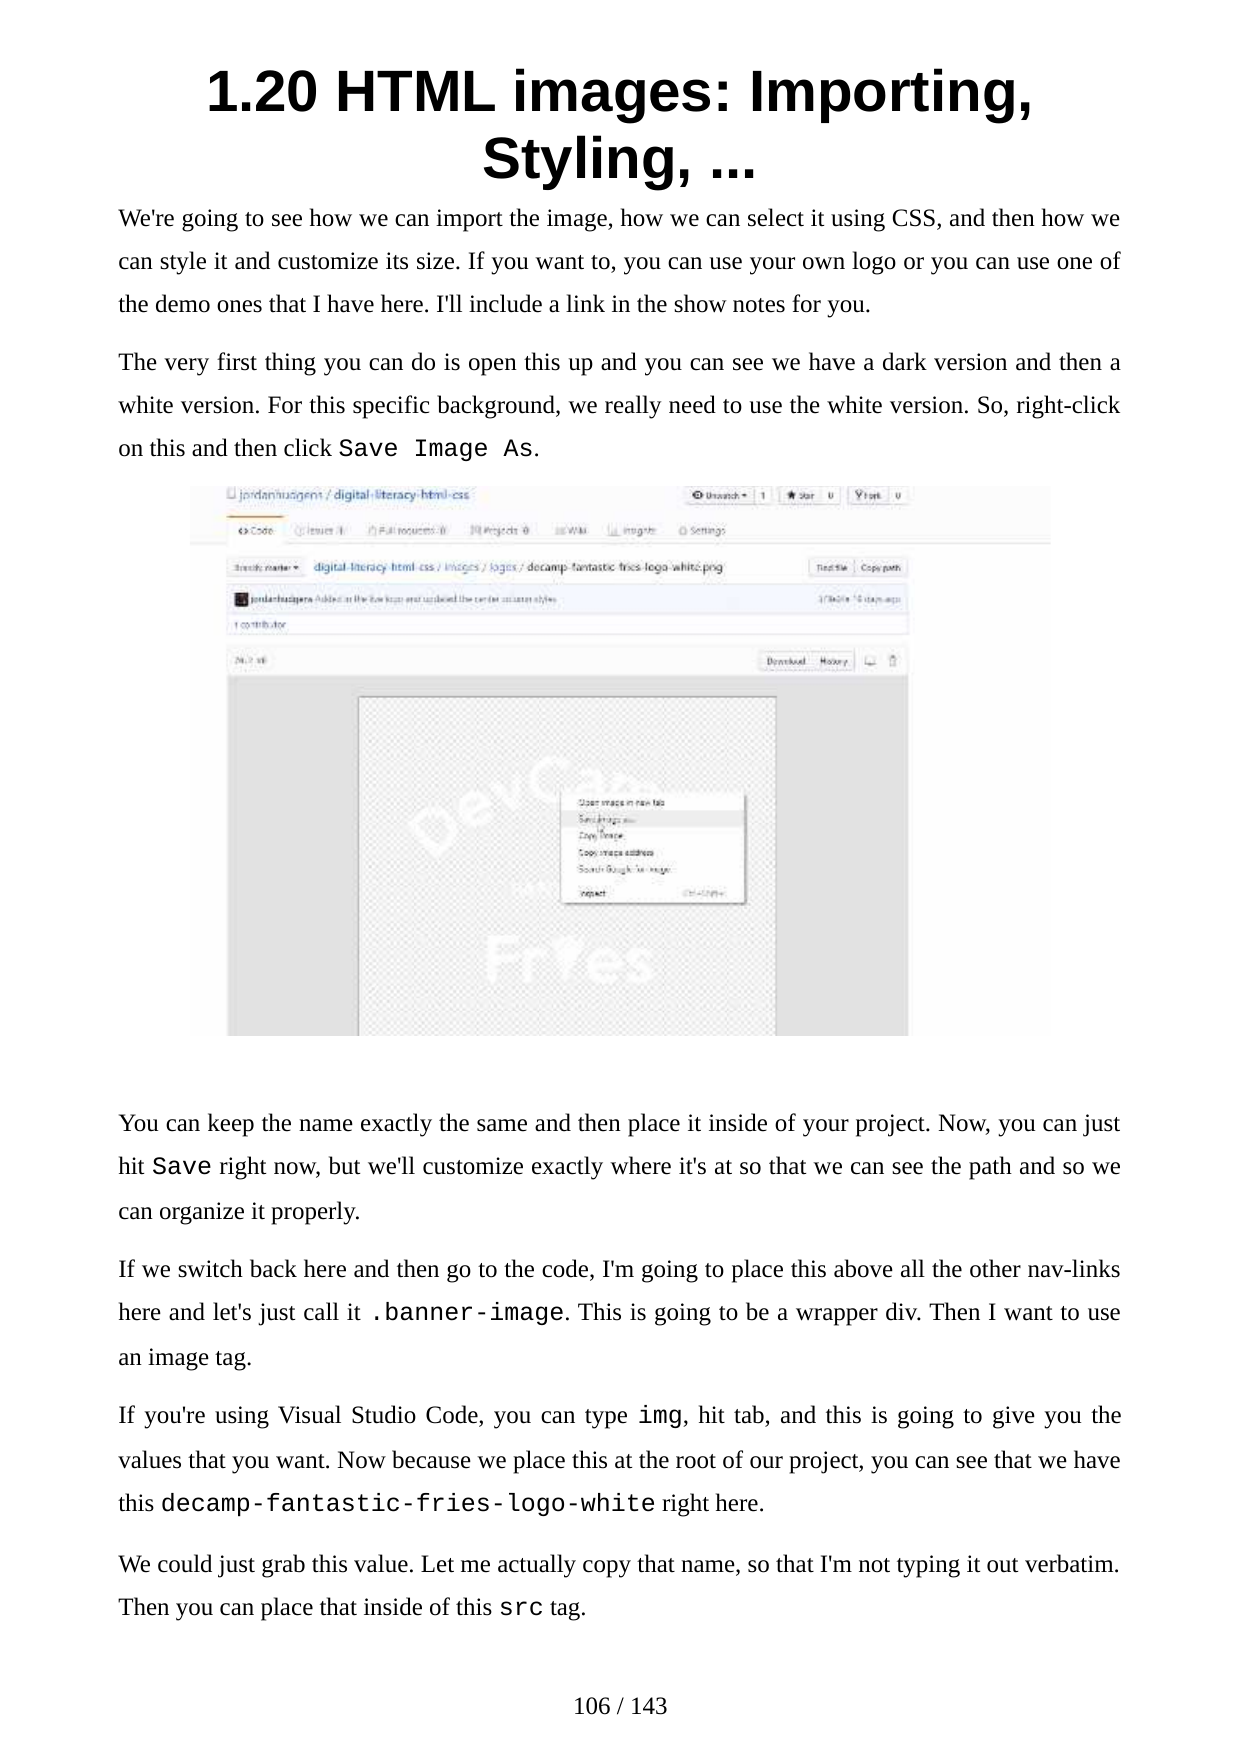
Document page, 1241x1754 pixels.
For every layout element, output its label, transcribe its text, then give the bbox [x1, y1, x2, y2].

text If we switch back here and then go to the code, I'm going to place this above all the other nav-links here and let's just call it .banner-image. This is going to be a wrapper div. Then I want to use an image tag. [118, 1254, 1122, 1371]
text We're going to see how we can import the image, how we can select it using CSS, and then how we can style it and customize its size. If you want to, you can use your own logo or you can use one of the demo ones that I have here. I'll include a link in the show notes for you. [118, 203, 1122, 318]
title 1.20 HTML images: Importing, Styling, ... [118, 56, 1122, 190]
text We could just grab this value. Let me actually copy that name, so that I'm not typing it out verbatim. Then you can place that inside of this src tag. [118, 1549, 1122, 1623]
text You can keep the name exactly the same and then place it inside of your project. Now, you can just hit Save right now, but we'll customize exactly where it's at so that we can see the path and so we can organize it properly. [118, 1108, 1122, 1225]
text If you're using Visual Studio Code, you can type img, hit tab, and this is going to give you the values that you want. Now because we place this at the root of our project, you can see that we have this decamp-fantastic-fries-logo-white right here. [118, 1400, 1122, 1519]
picture [189, 486, 1051, 1036]
text The very first thing you can do is open this up and you can see we have a dark version and then a white version. For this specific background, we really need to use the white version. So, right-click on this and then click Save Image As. [118, 347, 1122, 464]
